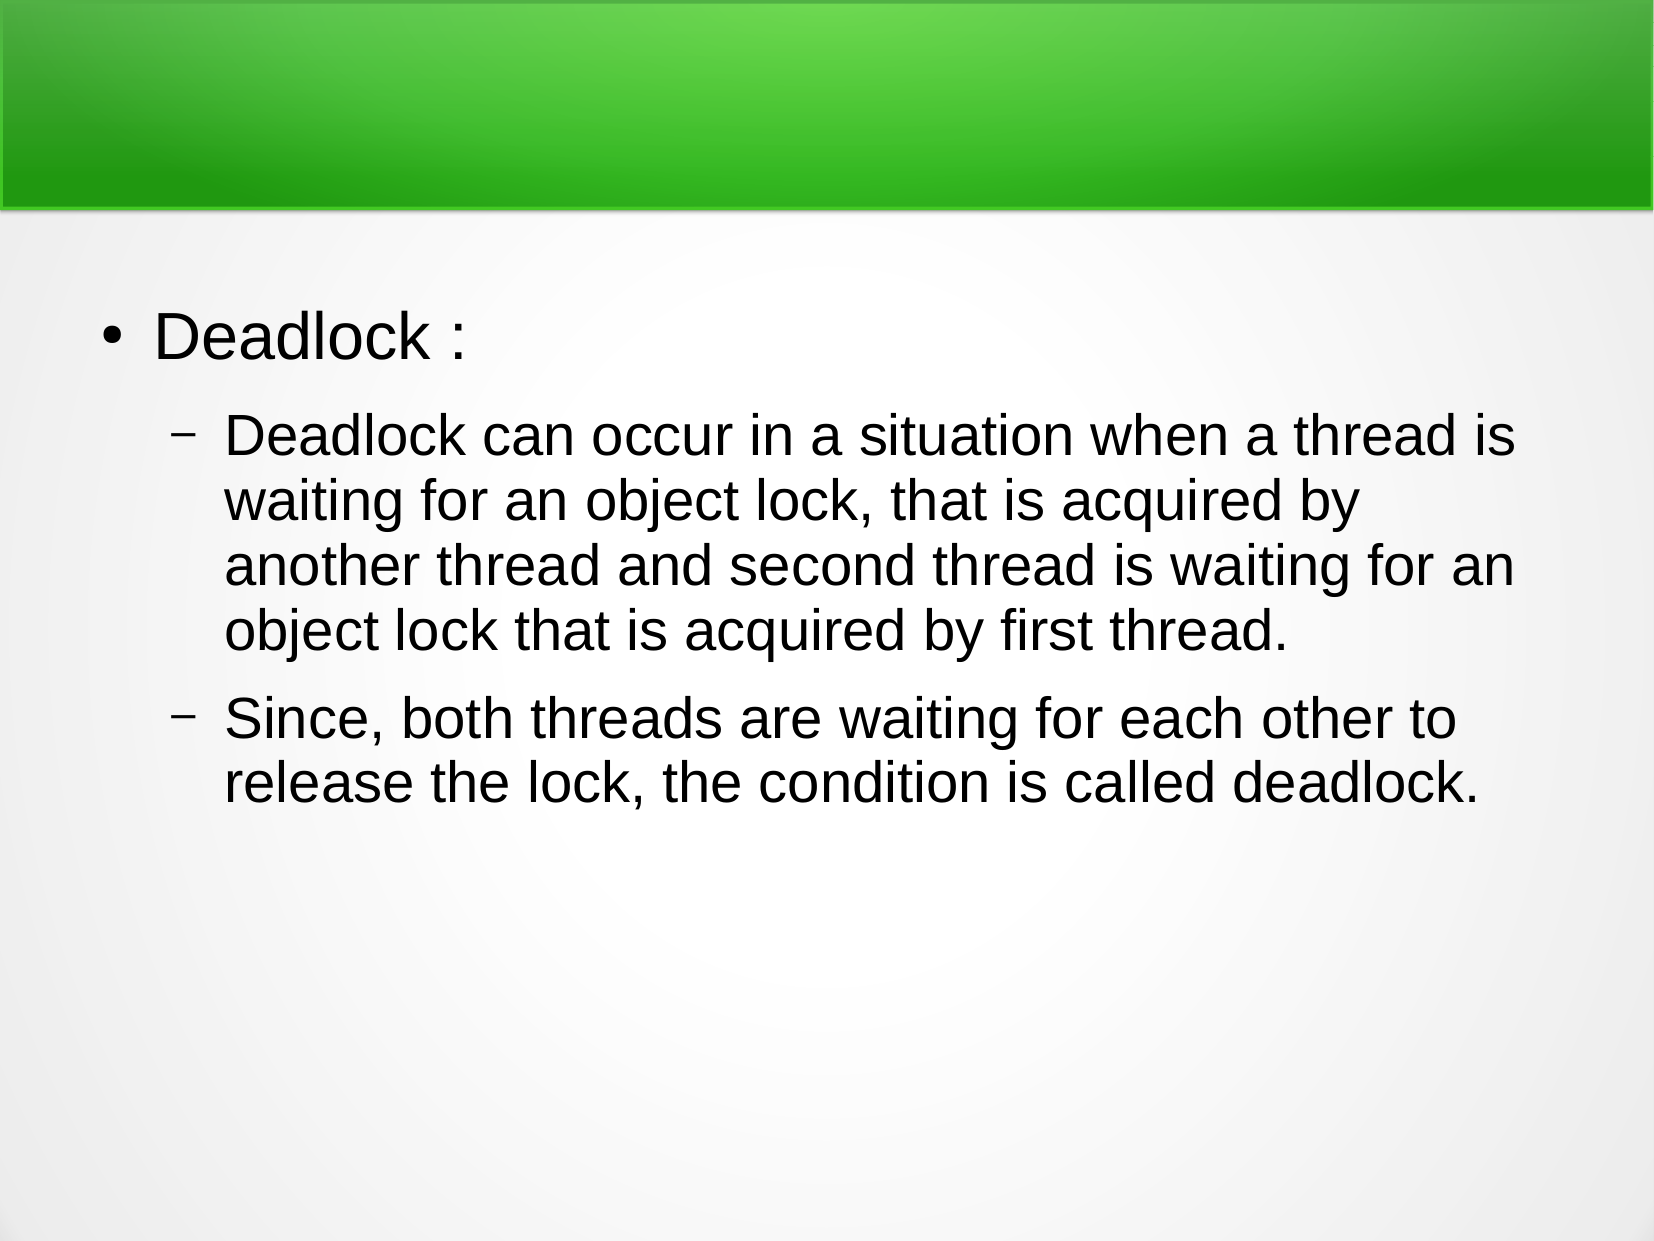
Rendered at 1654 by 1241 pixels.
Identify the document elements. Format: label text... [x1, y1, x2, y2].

list Deadlock : Deadlock can occur in a situation when a thread is waiting for an object lock, that is acquired by another thread and second thread is waiting for an object lock that is acquired by first thread. Since, both threads are waiting for each other to release the lock, the condition is called deadlock. [82, 299, 1571, 1019]
